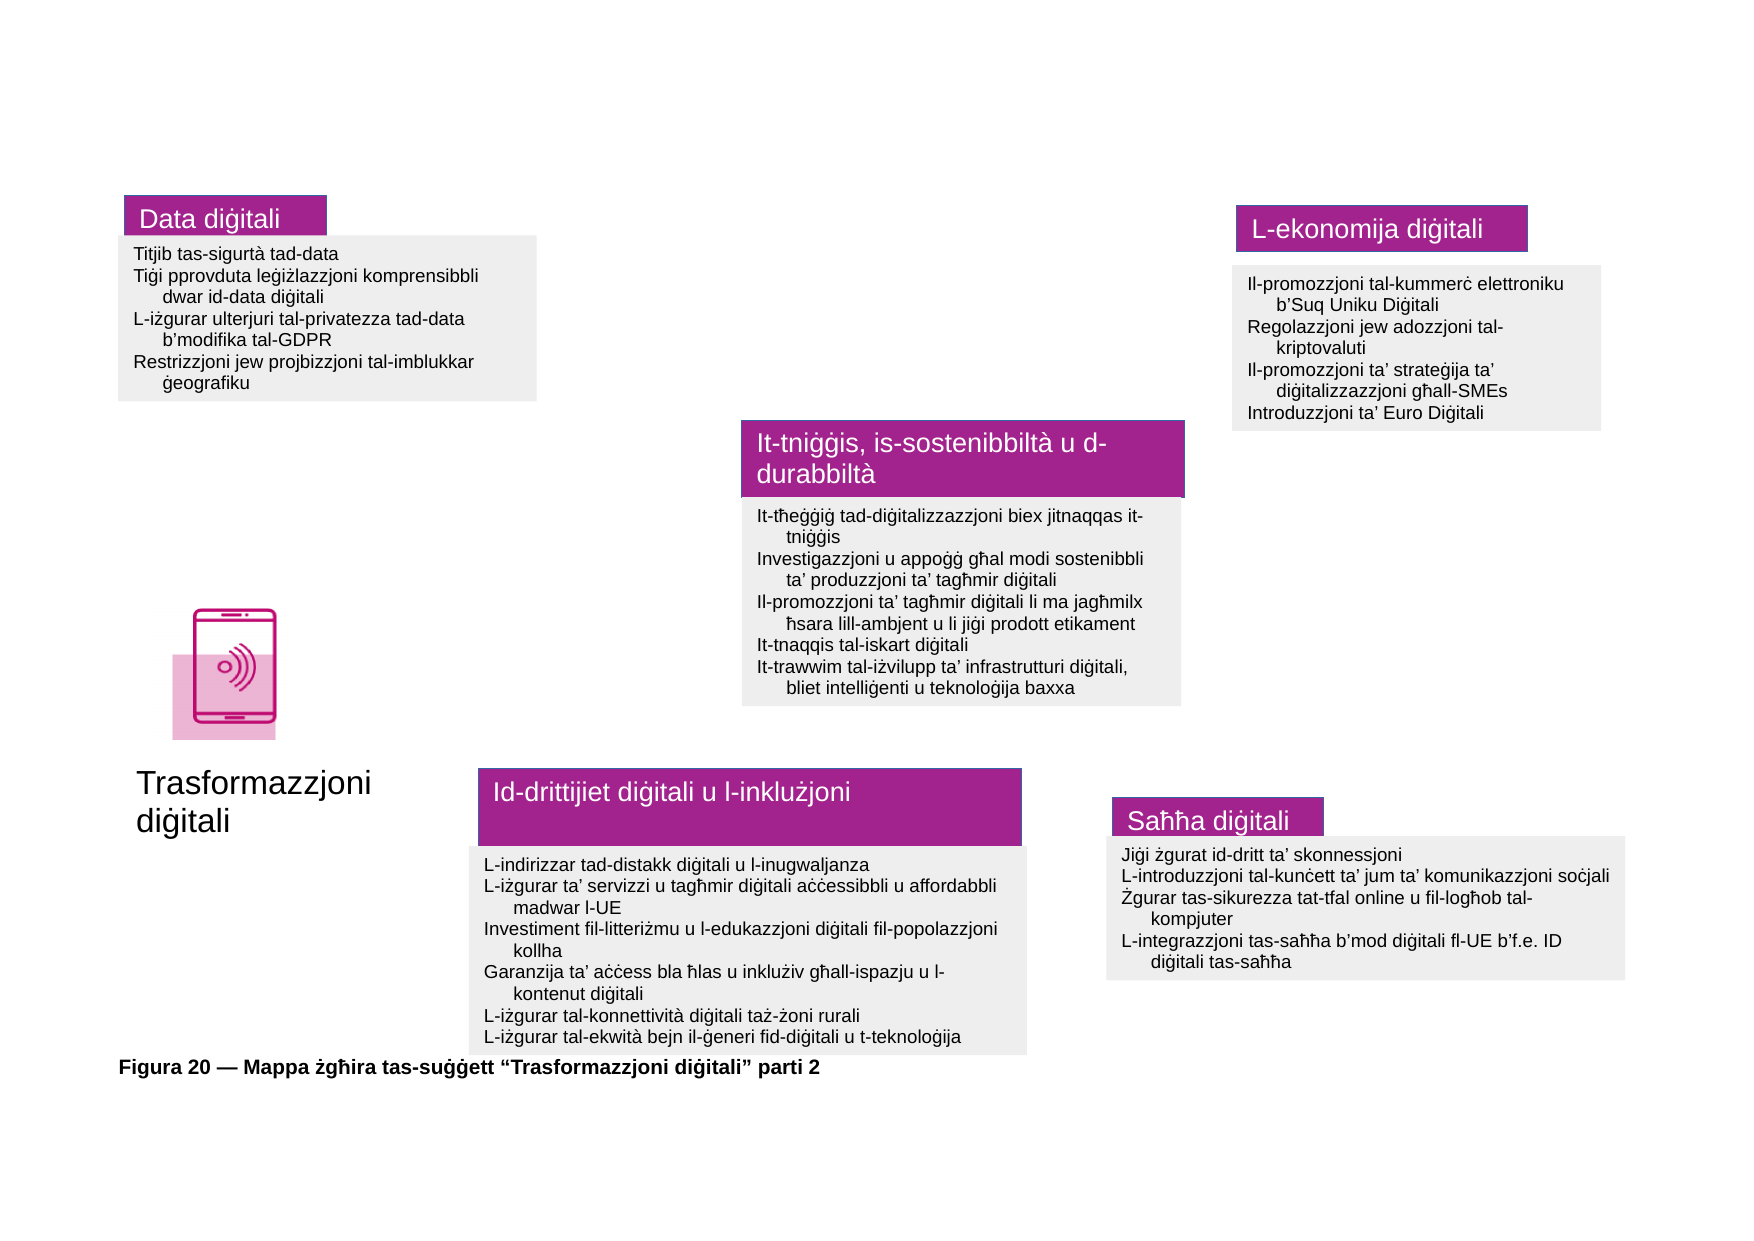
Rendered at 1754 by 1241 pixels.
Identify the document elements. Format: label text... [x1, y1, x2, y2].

text Figura 20 — Mappa żgħira tas-suġġett “Trasformazzjoni diġitali” parti 2 [118, 208, 1625, 1079]
picture [152, 602, 288, 746]
